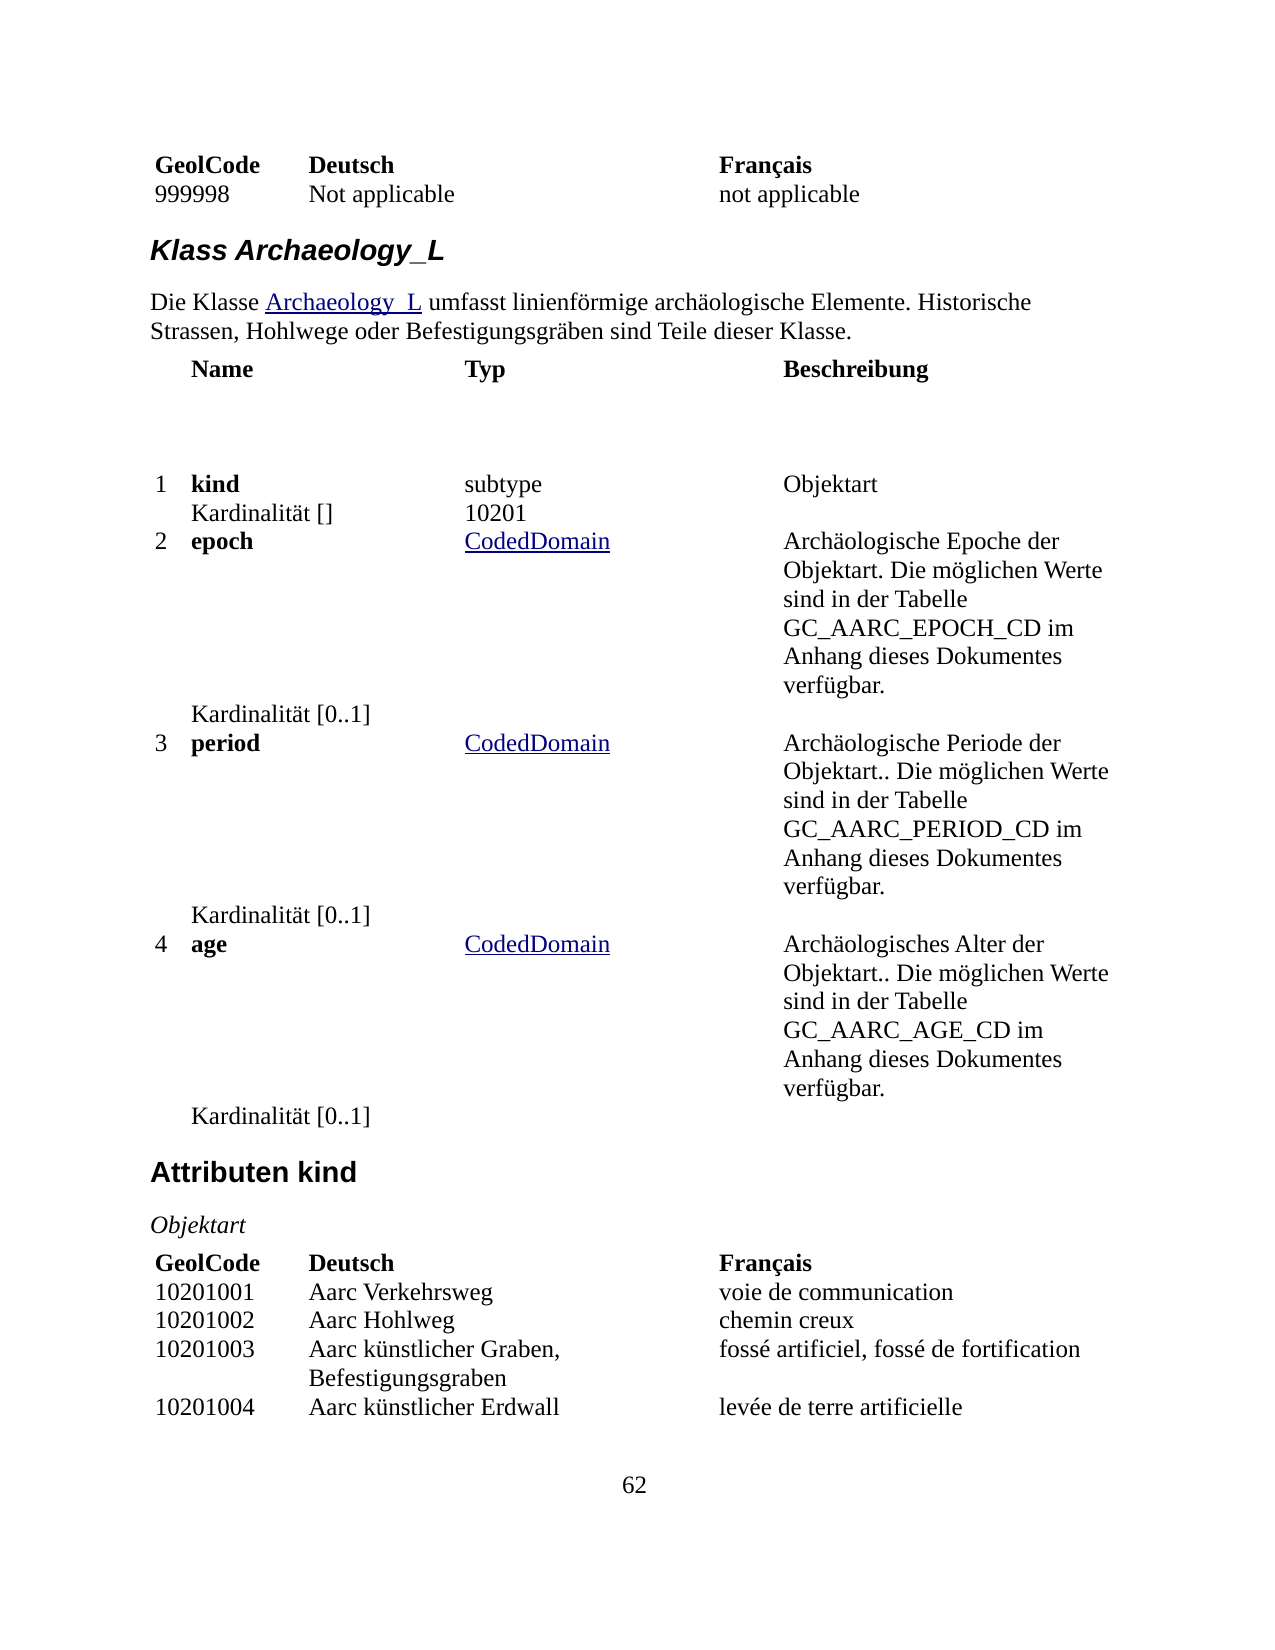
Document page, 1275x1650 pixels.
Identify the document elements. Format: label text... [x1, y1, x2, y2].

table_header Deutsch [304, 1248, 714, 1277]
table_cell 10201 [460, 498, 779, 526]
table_cell Objektart [779, 469, 1125, 498]
table_cell Aarc künstlicher Graben, Befestigungsgraben [304, 1334, 714, 1392]
table_cell Archäologische Periode der Objektart.. Die möglichen Werte sind in der Tabelle GC_AARC_PERIOD_CD im Anhang dieses Dokumentes verfügbar. [779, 728, 1125, 900]
table_cell fossé artificiel, fossé de fortification [714, 1334, 1125, 1392]
text Die Klasse Archaeology_L umfasst linienförmige archäologische Elemente. Historische Strassen, Hohlwege oder Befestigungsgräben sind Teile dieser Klasse. [150, 287, 1125, 345]
table_header Français [714, 150, 1125, 179]
table_cell not applicable [714, 179, 1125, 207]
table_cell chemin creux [714, 1305, 1125, 1334]
table_cell age [186, 929, 460, 1101]
table_header Français [714, 1248, 1125, 1277]
table_cell Not applicable [304, 179, 714, 207]
table_cell Kardinalität [0..1] [186, 699, 460, 728]
table_cell 1 [150, 469, 186, 498]
table_cell [460, 699, 779, 728]
table_cell CodedDomain [460, 526, 779, 699]
table_cell CodedDomain [460, 929, 779, 1101]
text Objektart [150, 1210, 1125, 1239]
table_cell [460, 1101, 779, 1130]
table_header Beschreibung [779, 354, 1125, 469]
table_cell kind [186, 469, 460, 498]
table_cell Aarc Verkehrsweg [304, 1277, 714, 1305]
table_header Name [186, 354, 460, 469]
subtitle Klass Archaeology_L [150, 232, 1125, 266]
table_cell [150, 900, 186, 929]
subtitle Attributen kind [150, 1155, 1125, 1189]
table_cell 999998 [150, 179, 304, 207]
table_cell [460, 900, 779, 929]
table_cell Archäologisches Alter der Objektart.. Die möglichen Werte sind in der Tabelle GC_AARC_AGE_CD im Anhang dieses Dokumentes verfügbar. [779, 929, 1125, 1101]
table_cell Aarc Hohlweg [304, 1305, 714, 1334]
table_cell 10201001 [150, 1277, 304, 1305]
table_cell period [186, 728, 460, 900]
table_cell [779, 498, 1125, 526]
table_cell 10201004 [150, 1392, 304, 1420]
table_cell voie de communication [714, 1277, 1125, 1305]
table_header [150, 354, 186, 469]
table_cell Kardinalität [0..1] [186, 1101, 460, 1130]
table_cell 2 [150, 526, 186, 699]
table_cell Aarc künstlicher Erdwall [304, 1392, 714, 1420]
table_cell [150, 498, 186, 526]
table_cell levée de terre artificielle [714, 1392, 1125, 1420]
table_cell Archäologische Epoche der Objektart. Die möglichen Werte sind in der Tabelle GC_AARC_EPOCH_CD im Anhang dieses Dokumentes verfügbar. [779, 526, 1125, 699]
table_cell CodedDomain [460, 728, 779, 900]
table_header Deutsch [304, 150, 714, 179]
table_cell [150, 699, 186, 728]
table_cell Kardinalität [0..1] [186, 900, 460, 929]
table_cell [150, 1101, 186, 1130]
table_cell [779, 1101, 1125, 1130]
table_cell 4 [150, 929, 186, 1101]
table_cell [779, 900, 1125, 929]
table_header Typ [460, 354, 779, 469]
table_cell 3 [150, 728, 186, 900]
table_cell [779, 699, 1125, 728]
table_header GeolCode [150, 150, 304, 179]
table_cell subtype [460, 469, 779, 498]
table_header GeolCode [150, 1248, 304, 1277]
table_cell epoch [186, 526, 460, 699]
table_cell 10201003 [150, 1334, 304, 1392]
table_cell 10201002 [150, 1305, 304, 1334]
table_cell Kardinalität [] [186, 498, 460, 526]
